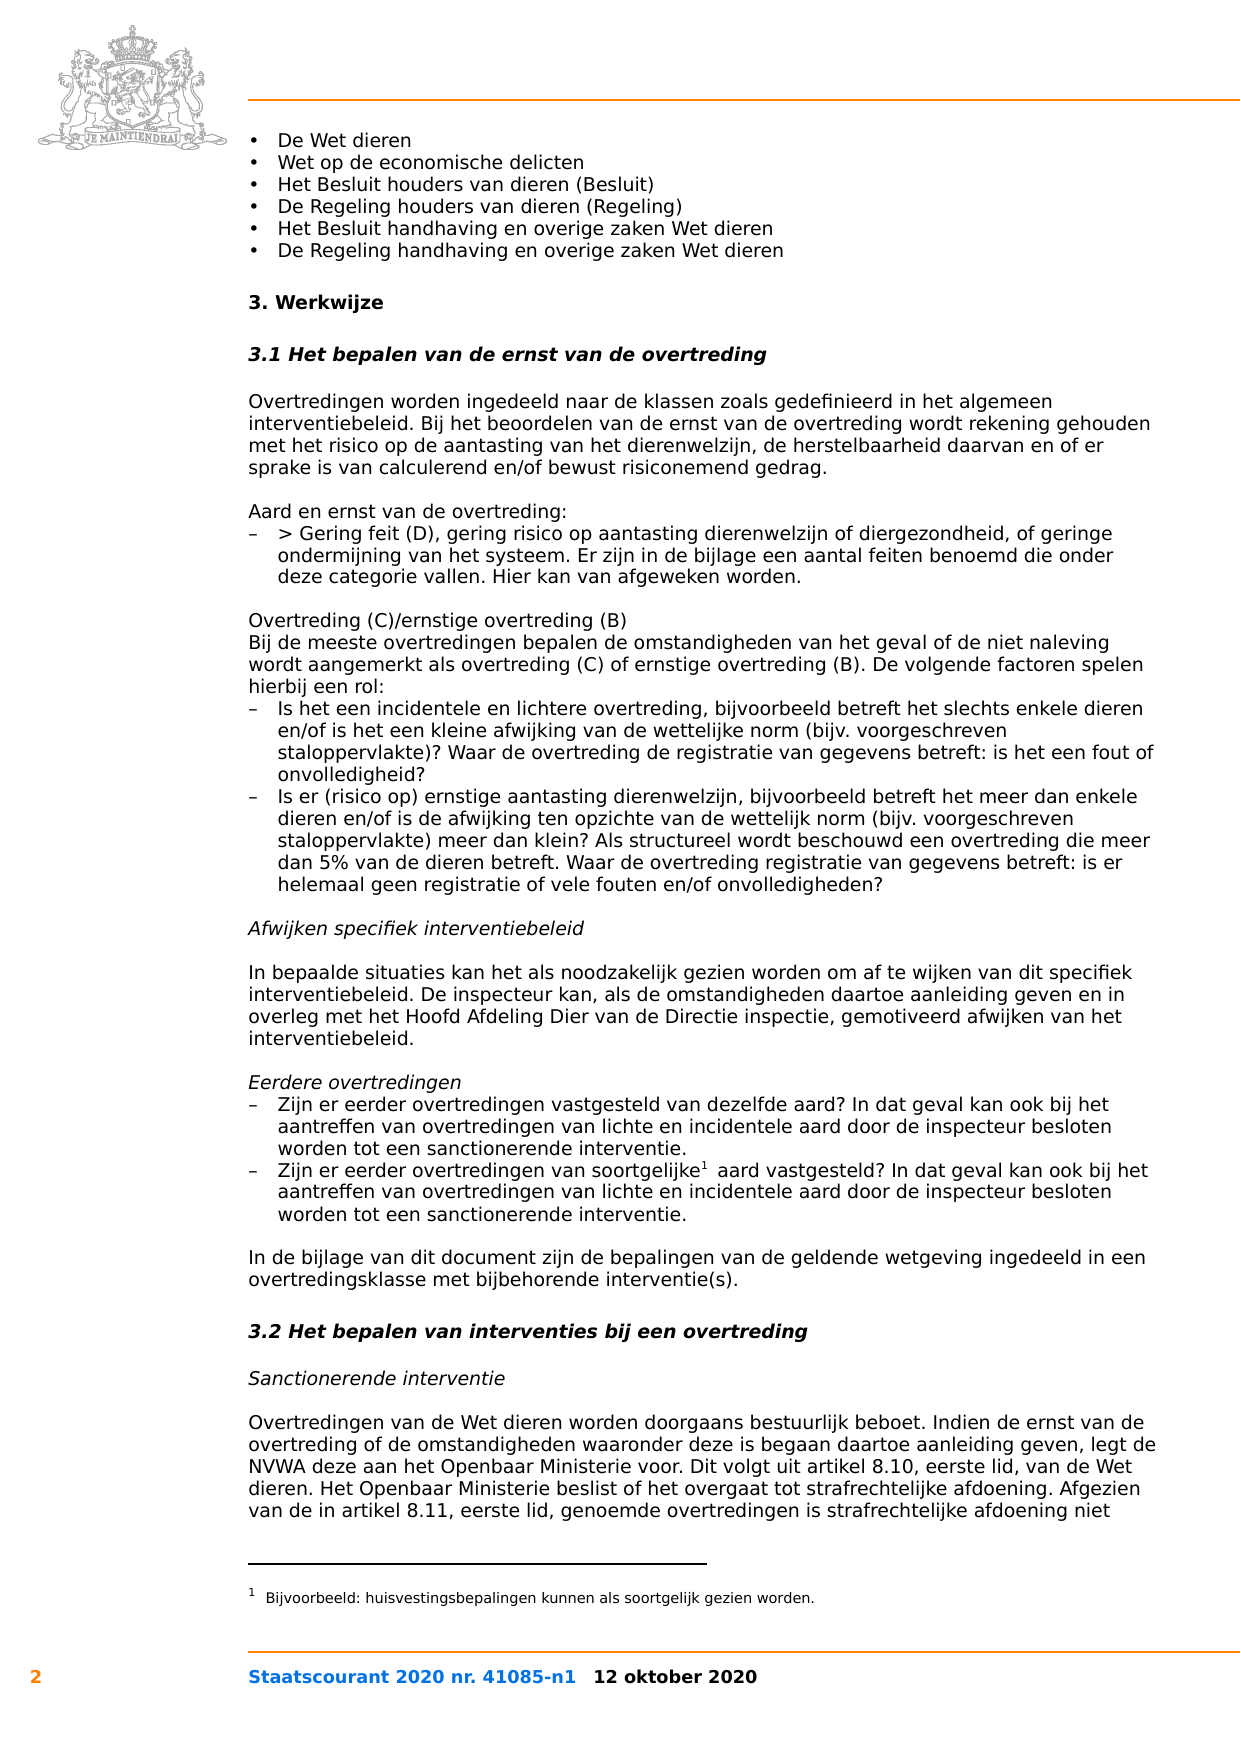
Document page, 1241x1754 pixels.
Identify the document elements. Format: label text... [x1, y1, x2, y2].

text – > Gering feit (D), gering risico op aantasting dierenwelzijn of diergezondheid, of geringe ondermijning van het systeem. Er zijn in de bijlage een aantal feiten benoemd die onder deze categorie vallen. Hier kan van afgeweken worden. [248, 522, 1163, 588]
text • De Regeling handhaving en overige zaken Wet dieren [248, 240, 1163, 262]
subtitle Eerdere overtredingen [248, 1072, 1163, 1093]
subtitle 3.2 Het bepalen van interventies bij een overtreding [248, 1321, 1163, 1343]
subtitle Afwijken specifiek interventiebeleid [248, 918, 1163, 940]
text Overtredingen worden ingedeeld naar de klassen zoals gedefinieerd in het algemeen interventiebeleid. Bij het beoordelen van de ernst van de overtreding wordt rekening gehouden met het risico op de aantasting van het dierenwelzijn, de herstelbaarheid daarvan en of er sprake is van calculerend en/of bewust risiconemend gedrag. [248, 391, 1163, 479]
text Aard en ernst van de overtreding: [248, 501, 1163, 522]
text In de bijlage van dit document zijn de bepalingen van de geldende wetgeving ingedeeld in een overtredingsklasse met bijbehorende interventie(s). [248, 1247, 1163, 1291]
text Overtredingen van de Wet dieren worden doorgaans bestuurlijk beboet. Indien de ernst van de overtreding of de omstandigheden waaronder deze is begaan daartoe aanleiding geven, legt de NVWA deze aan het Openbaar Ministerie voor. Dit volgt uit artikel 8.10, eerste lid, van de Wet dieren. Het Openbaar Ministerie beslist of het overgaat tot strafrechtelijke afdoening. Afgezien van de in artikel 8.11, eerste lid, genoemde overtredingen is strafrechtelijke afdoening niet [248, 1412, 1163, 1522]
text • De Wet dieren [248, 130, 1163, 152]
subtitle 3. Werkwijze [248, 292, 1163, 314]
text • De Regeling houders van dieren (Regeling) [248, 196, 1163, 218]
text – Zijn er eerder overtredingen vastgesteld van dezelfde aard? In dat geval kan ook bij het aantreffen van overtredingen van lichte en incidentele aard door de inspecteur besloten worden tot een sanctionerende interventie. [248, 1093, 1163, 1159]
picture [38, 25, 227, 150]
text • Wet op de economische delicten [248, 152, 1163, 174]
text – Is het een incidentele en lichtere overtreding, bijvoorbeeld betreft het slechts enkele dieren en/of is het een kleine afwijking van de wettelijke norm (bijv. voorgeschreven staloppervlakte)? Waar de overtreding de registratie van gegevens betreft: is het een fout of onvolledigheid? [248, 698, 1163, 786]
text • Het Besluit handhaving en overige zaken Wet dieren [248, 218, 1163, 240]
text Bijvoorbeeld: huisvestingsbepalingen kunnen als soortgelijk gezien worden. [248, 1586, 1163, 1608]
text – Is er (risico op) ernstige aantasting dierenwelzijn, bijvoorbeeld betreft het meer dan enkele dieren en/of is de afwijking ten opzichte van de wettelijk norm (bijv. voorgeschreven staloppervlakte) meer dan klein? Als structureel wordt beschouwd een overtreding die meer dan 5% van de dieren betreft. Waar de overtreding registratie van gegevens betreft: is er helemaal geen registratie of vele fouten en/of onvolledigheden? [248, 786, 1163, 896]
text Bij de meeste overtredingen bepalen de omstandigheden van het geval of de niet naleving wordt aangemerkt als overtreding (C) of ernstige overtreding (B). De volgende factoren spelen hierbij een rol: [248, 632, 1163, 698]
text – Zijn er eerder overtredingen van soortgelijke aard vastgesteld? In dat geval kan ook bij het aantreffen van overtredingen van lichte en incidentele aard door de inspecteur besloten worden tot een sanctionerende interventie. [248, 1159, 1163, 1225]
text Overtreding (C)/ernstige overtreding (B) [248, 610, 1163, 632]
text • Het Besluit houders van dieren (Besluit) [248, 174, 1163, 196]
subtitle 3.1 Het bepalen van de ernst van de overtreding [248, 344, 1163, 366]
text In bepaalde situaties kan het als noodzakelijk gezien worden om af te wijken van dit specifiek interventiebeleid. De inspecteur kan, als de omstandigheden daartoe aanleiding geven en in overleg met het Hoofd Afdeling Dier van de Directie inspectie, gemotiveerd afwijken van het interventiebeleid. [248, 962, 1163, 1050]
subtitle Sanctionerende interventie [248, 1368, 1163, 1390]
